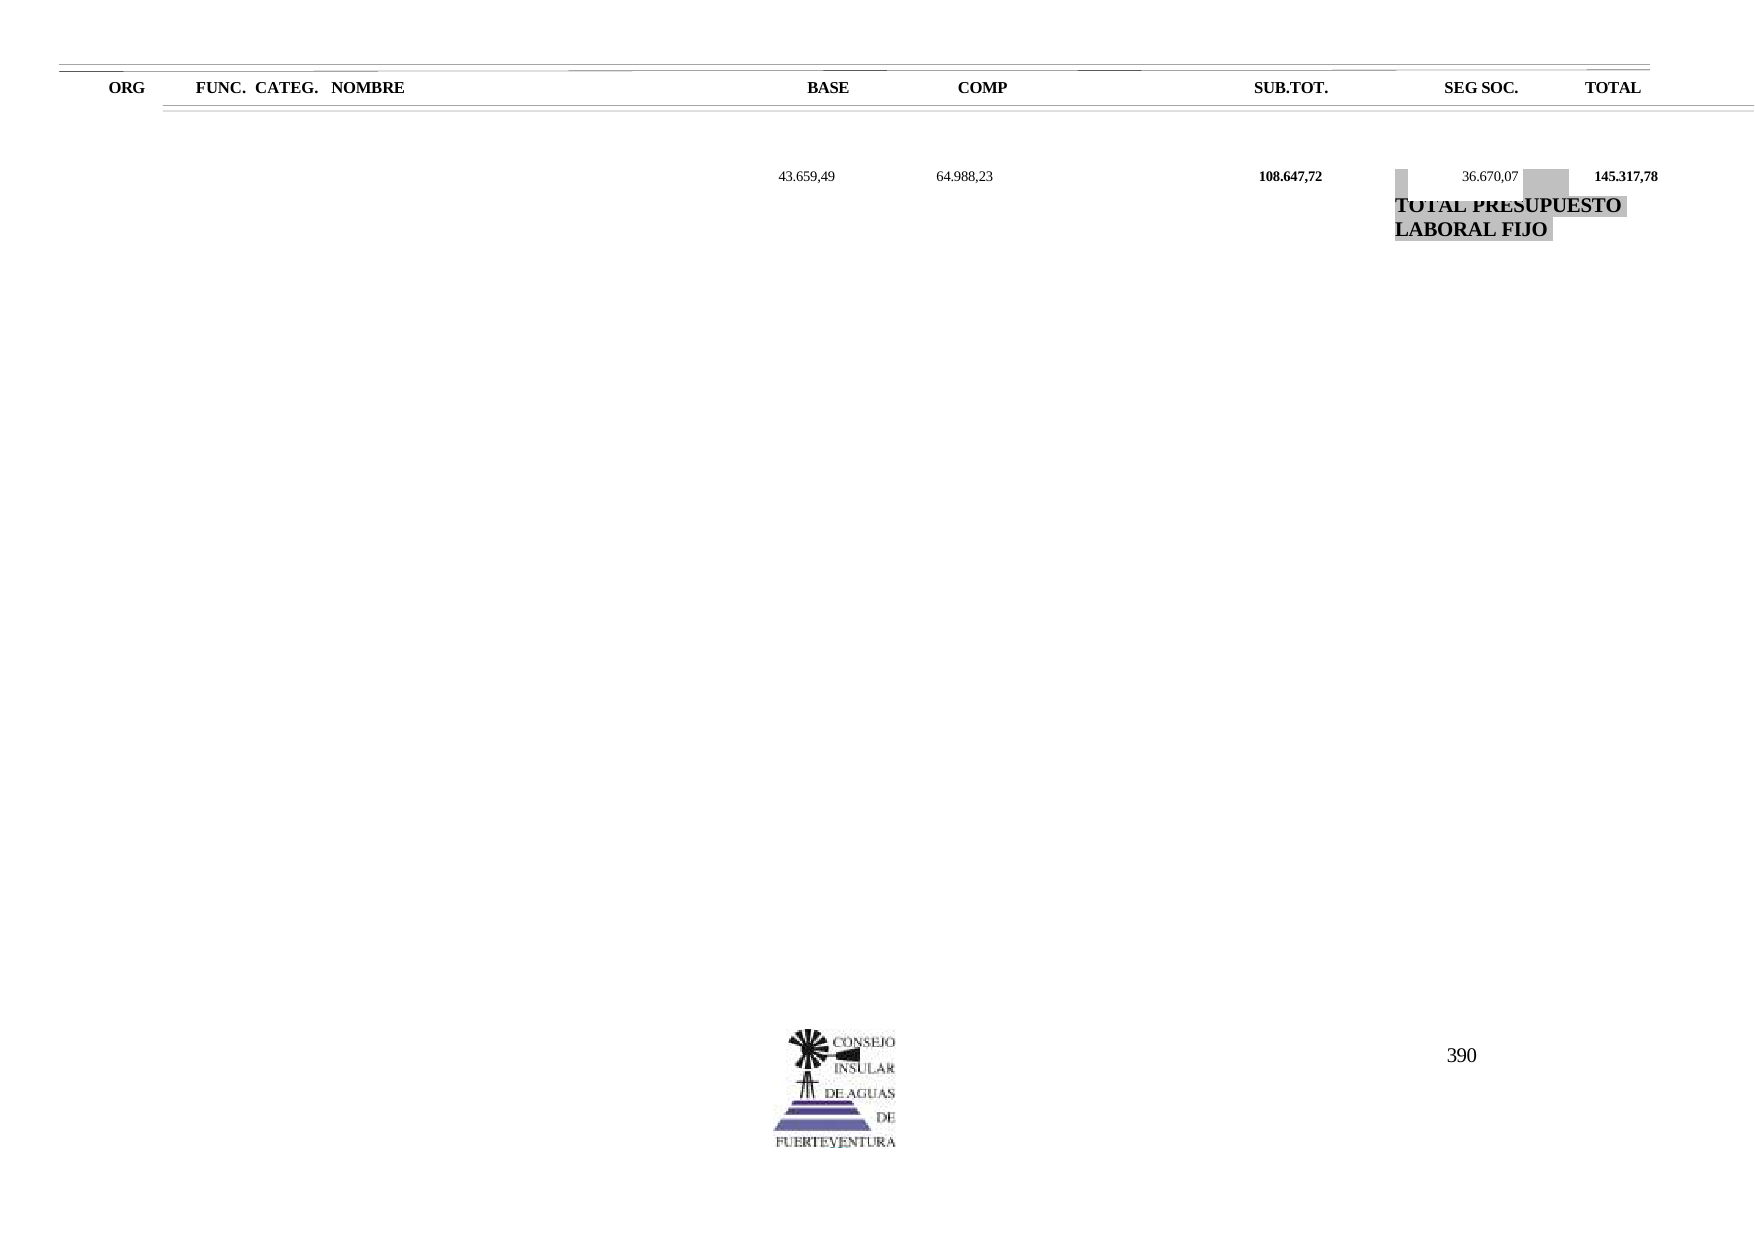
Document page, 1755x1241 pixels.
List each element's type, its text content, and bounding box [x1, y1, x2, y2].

text COMP [958, 78, 1013, 97]
text TOTAL PRESUPUESTO LABORAL FIJO [1395, 166, 1666, 241]
text 145.317,78 [1594, 168, 1662, 185]
text [1196, 166, 1327, 196]
text SUB.TOT. [1254, 77, 1334, 97]
text [726, 166, 839, 201]
text [884, 166, 997, 201]
text 108.647,72 [1258, 168, 1327, 185]
text 36.670,07 [1462, 168, 1523, 184]
text ORG FUNC. CATEG. NOMBRE BASE [108, 78, 855, 97]
text 43.659,49 [778, 168, 839, 184]
text SEG SOC. TOTAL [1444, 78, 1666, 97]
text 64.988,23 [936, 168, 997, 184]
